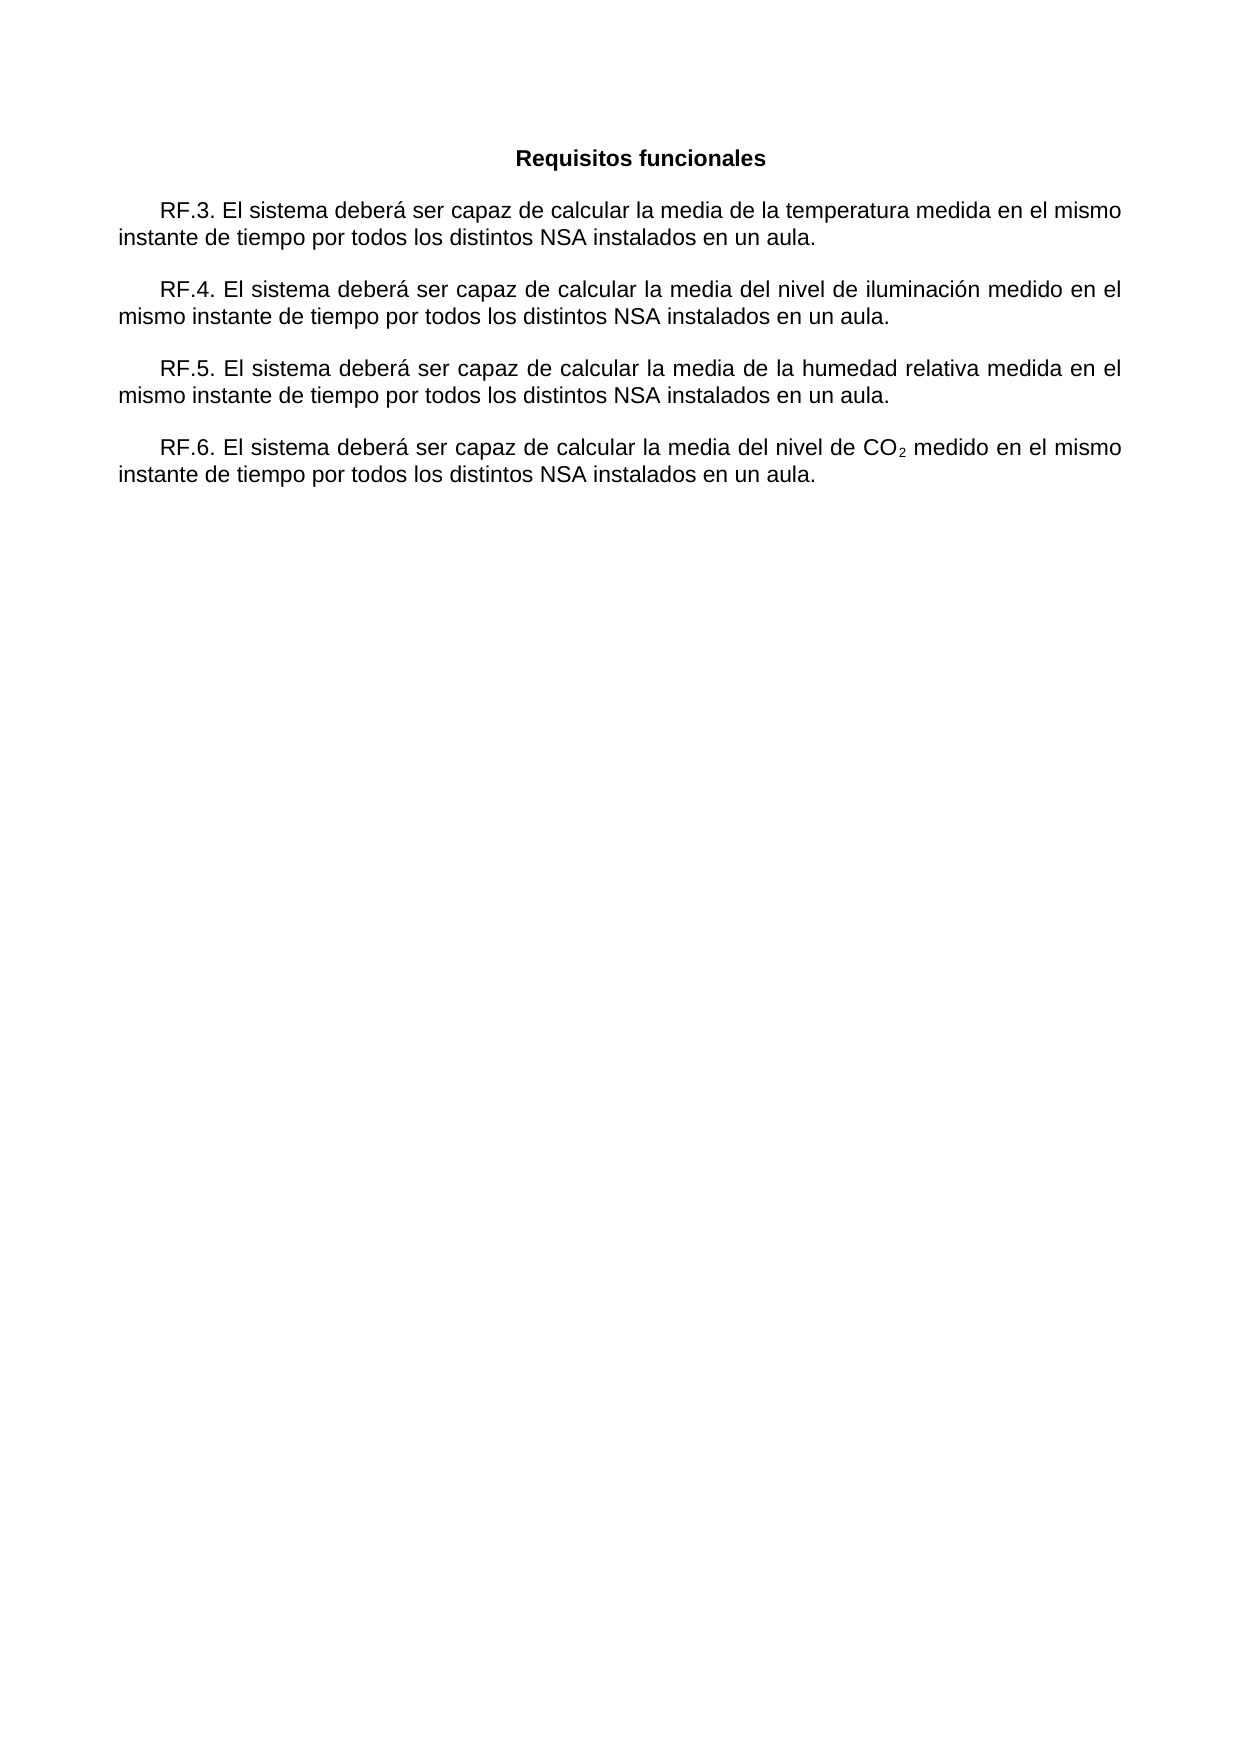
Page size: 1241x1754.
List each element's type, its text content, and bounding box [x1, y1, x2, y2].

text Requisitos funcionales [118, 144, 1122, 171]
text RF.5. El sistema deberá ser capaz de calcular la media de la humedad relativa medida en el mismo instante de tiempo por todos los distintos NSA instalados en un aula. [118, 355, 1122, 408]
text RF.4. El sistema deberá ser capaz de calcular la media del nivel de iluminación medido en el mismo instante de tiempo por todos los distintos NSA instalados en un aula. [118, 276, 1122, 329]
text RF.3. El sistema deberá ser capaz de calcular la media de la temperatura medida en el mismo instante de tiempo por todos los distintos NSA instalados en un aula. [118, 197, 1122, 250]
text RF.6. El sistema deberá ser capaz de calcular la media del nivel de CO2 medido en el mismo instante de tiempo por todos los distintos NSA instalados en un aula. [118, 434, 1122, 487]
